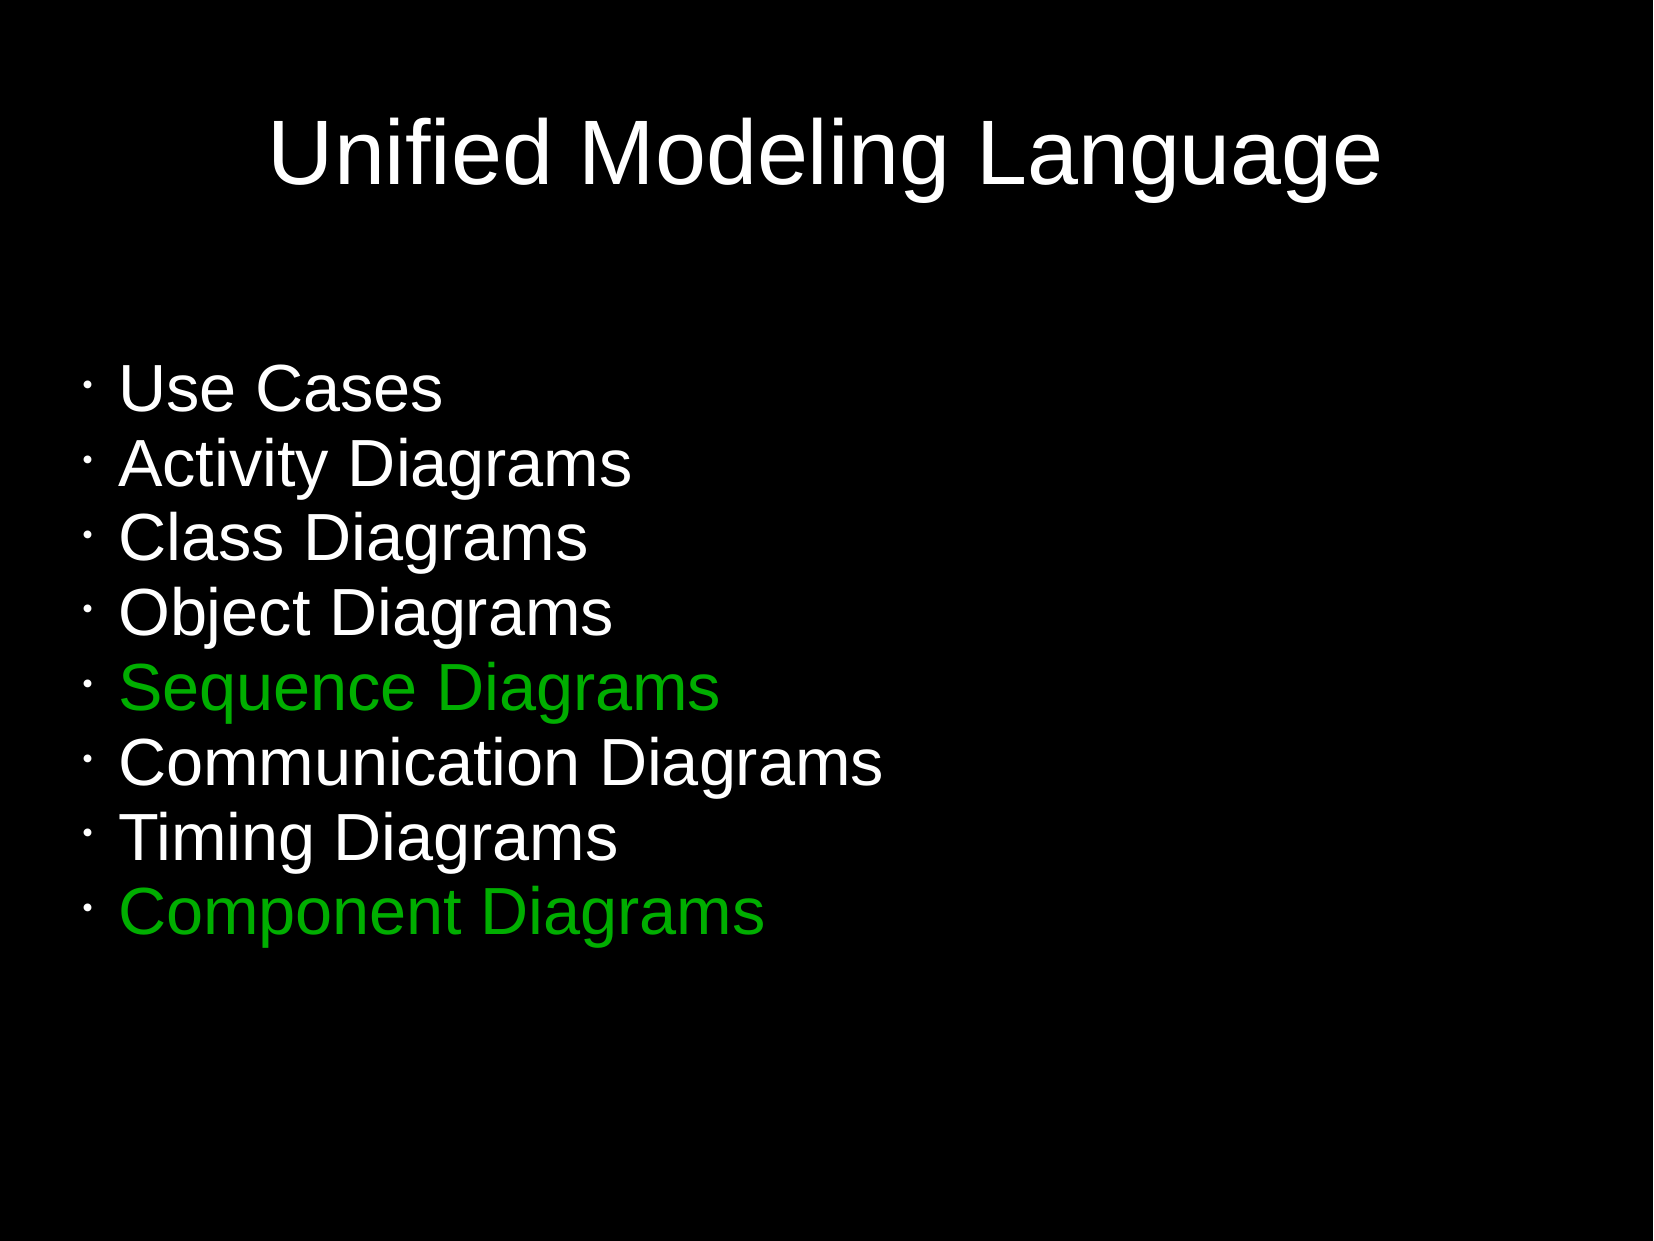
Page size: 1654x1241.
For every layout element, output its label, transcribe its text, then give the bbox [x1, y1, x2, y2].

subtitle Use Cases Activity Diagrams Class Diagrams Object Diagrams Sequence Diagrams Communication Diagrams Timing Diagrams Component Diagrams [82, 290, 1571, 1010]
title Unified Modeling Language [82, 49, 1571, 257]
